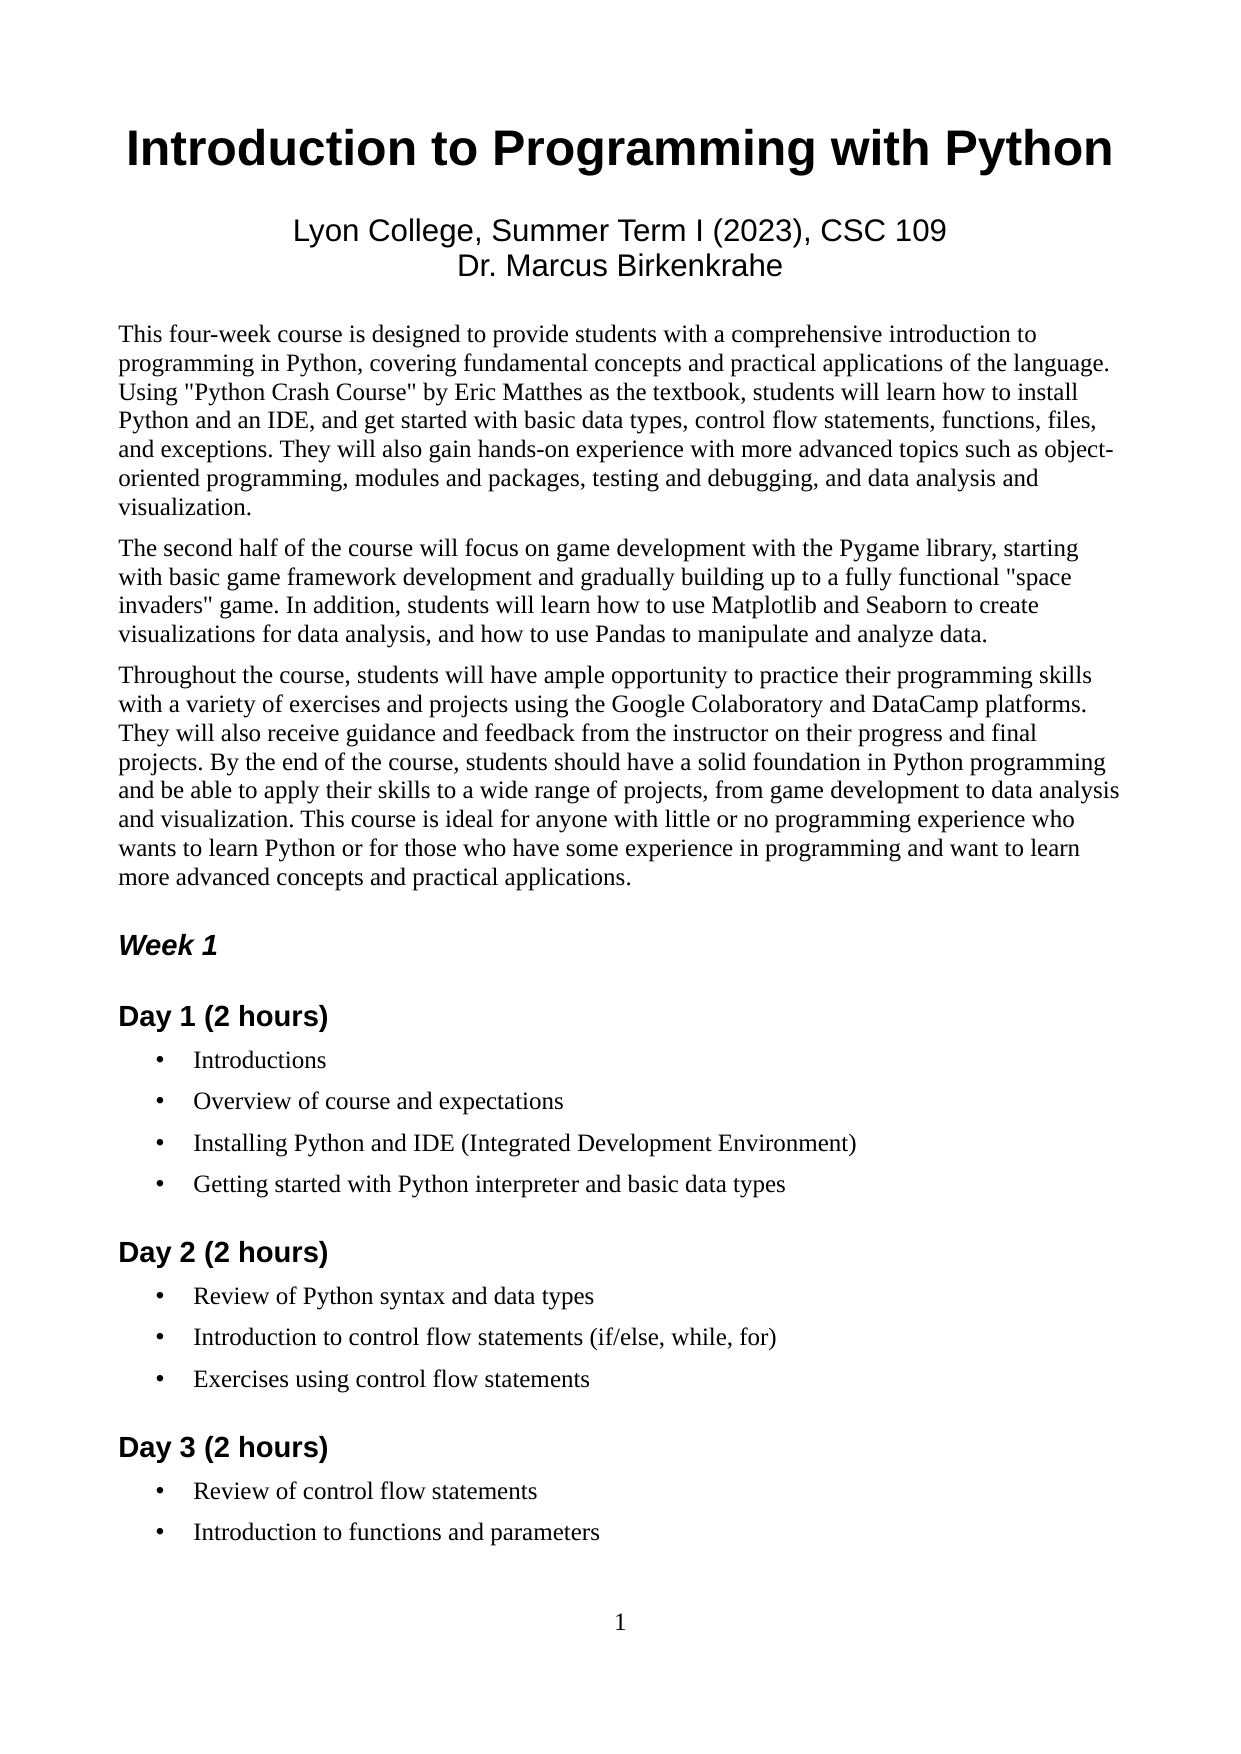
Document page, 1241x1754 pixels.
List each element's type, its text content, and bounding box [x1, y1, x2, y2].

title Introduction to Programming with Python [118, 118, 1122, 176]
list Overview of course and expectations [156, 1086, 1122, 1115]
list Installing Python and IDE (Integrated Development Environment) [156, 1128, 1122, 1156]
list Introduction to functions and parameters [156, 1517, 1122, 1546]
text The second half of the course will focus on game development with the Pygame library, starting with basic game framework development and gradually building up to a fully functional "space invaders" game. In addition, students will learn how to use Matplotlib and Seaborn to create visualizations for data analysis, and how to use Pandas to manipulate and analyze data. [118, 533, 1122, 648]
subtitle Day 1 (2 hours) [118, 999, 1122, 1033]
subtitle Day 3 (2 hours) [118, 1430, 1122, 1463]
list Introduction to control flow statements (if/else, while, for) [156, 1322, 1122, 1351]
list Introductions [156, 1045, 1122, 1074]
text This four-week course is designed to provide students with a comprehensive introduction to programming in Python, covering fundamental concepts and practical applications of the language. Using "Python Crash Course" by Eric Matthes as the textbook, students will learn how to install Python and an IDE, and get started with basic data types, control flow statements, functions, files, and exceptions. They will also gain hands-on experience with more advanced topics such as object-oriented programming, modules and packages, testing and debugging, and data analysis and visualization. [118, 319, 1122, 521]
title Lyon College, Summer Term I (2023), CSC 109 [118, 212, 1122, 247]
list Getting started with Python interpreter and basic data types [156, 1169, 1122, 1198]
subtitle Week 1 [118, 928, 1122, 962]
text Throughout the course, students will have ample opportunity to practice their programming skills with a variety of exercises and projects using the Google Colaboratory and DataCamp platforms. They will also receive guidance and feedback from the instructor on their progress and final projects. By the end of the course, students should have a solid foundation in Python programming and be able to apply their skills to a wide range of projects, from game development to data analysis and visualization. This course is ideal for anyone with little or no programming experience who wants to learn Python or for those who have some experience in programming and want to learn more advanced concepts and practical applications. [118, 661, 1122, 891]
list Review of control flow statements [156, 1476, 1122, 1505]
subtitle Day 2 (2 hours) [118, 1235, 1122, 1269]
list Exercises using control flow statements [156, 1364, 1122, 1392]
title Dr. Marcus Birkenkrahe [118, 247, 1122, 283]
list Review of Python syntax and data types [156, 1281, 1122, 1310]
